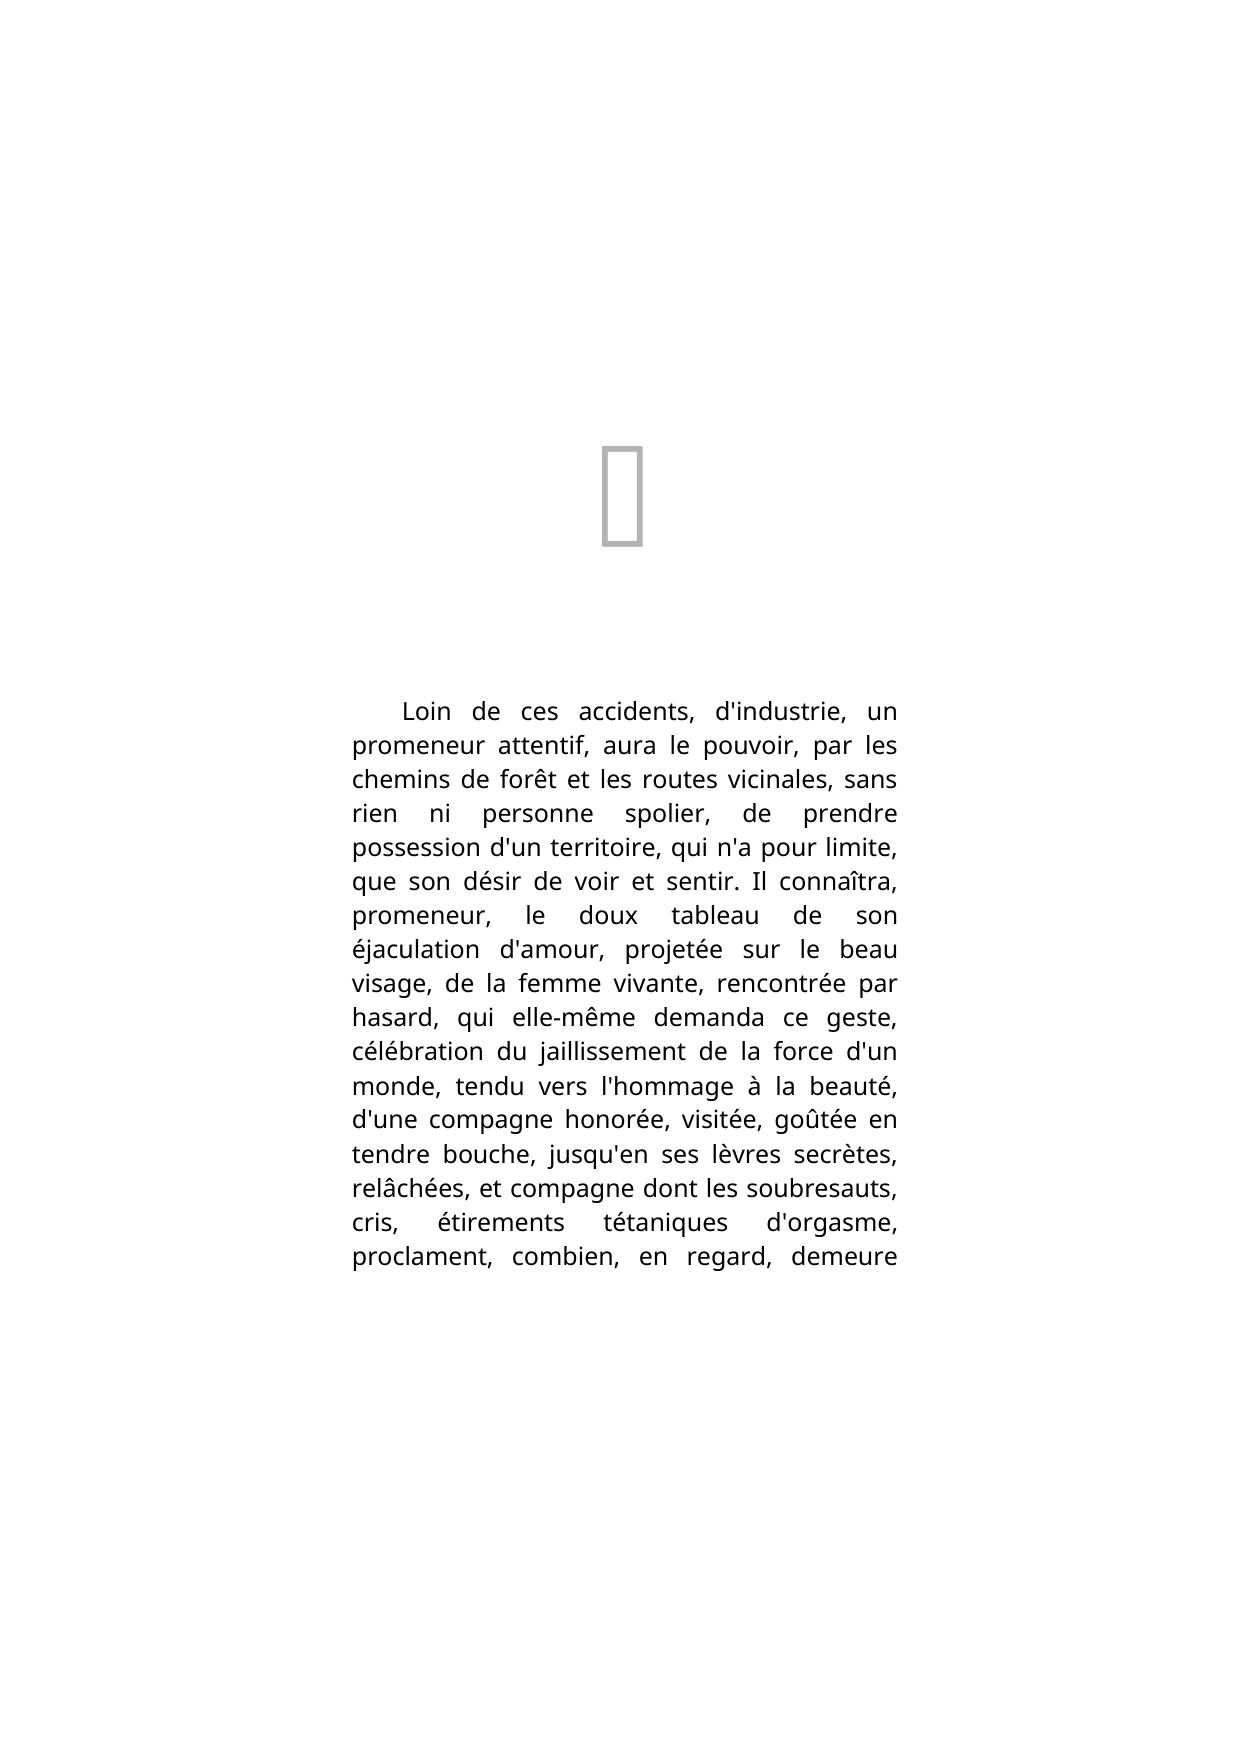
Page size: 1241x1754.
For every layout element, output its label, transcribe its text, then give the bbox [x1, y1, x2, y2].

text b [352, 442, 898, 579]
text Loin de ces accidents, d'industrie, un promeneur attentif, aura le pouvoir, par les chemins de forêt et les routes vicinales, sans rien ni personne spolier, de prendre possession d'un territoire, qui n'a pour limite, que son désir de voir et sentir. Il connaîtra, promeneur, le doux tableau de son éjaculation d'amour, projetée sur le beau visage, de la femme vivante, rencontrée par hasard, qui elle-même demanda ce geste, célébration du jaillissement de la force d'un monde, tendu vers l'hommage à la beauté, d'une compagne honorée, visitée, goûtée en tendre bouche, jusqu'en ses lèvres secrètes, relâchées, et compagne dont les soubresauts, cris, étirements tétaniques d'orgasme, proclament, combien, en regard, demeure [352, 693, 898, 1272]
